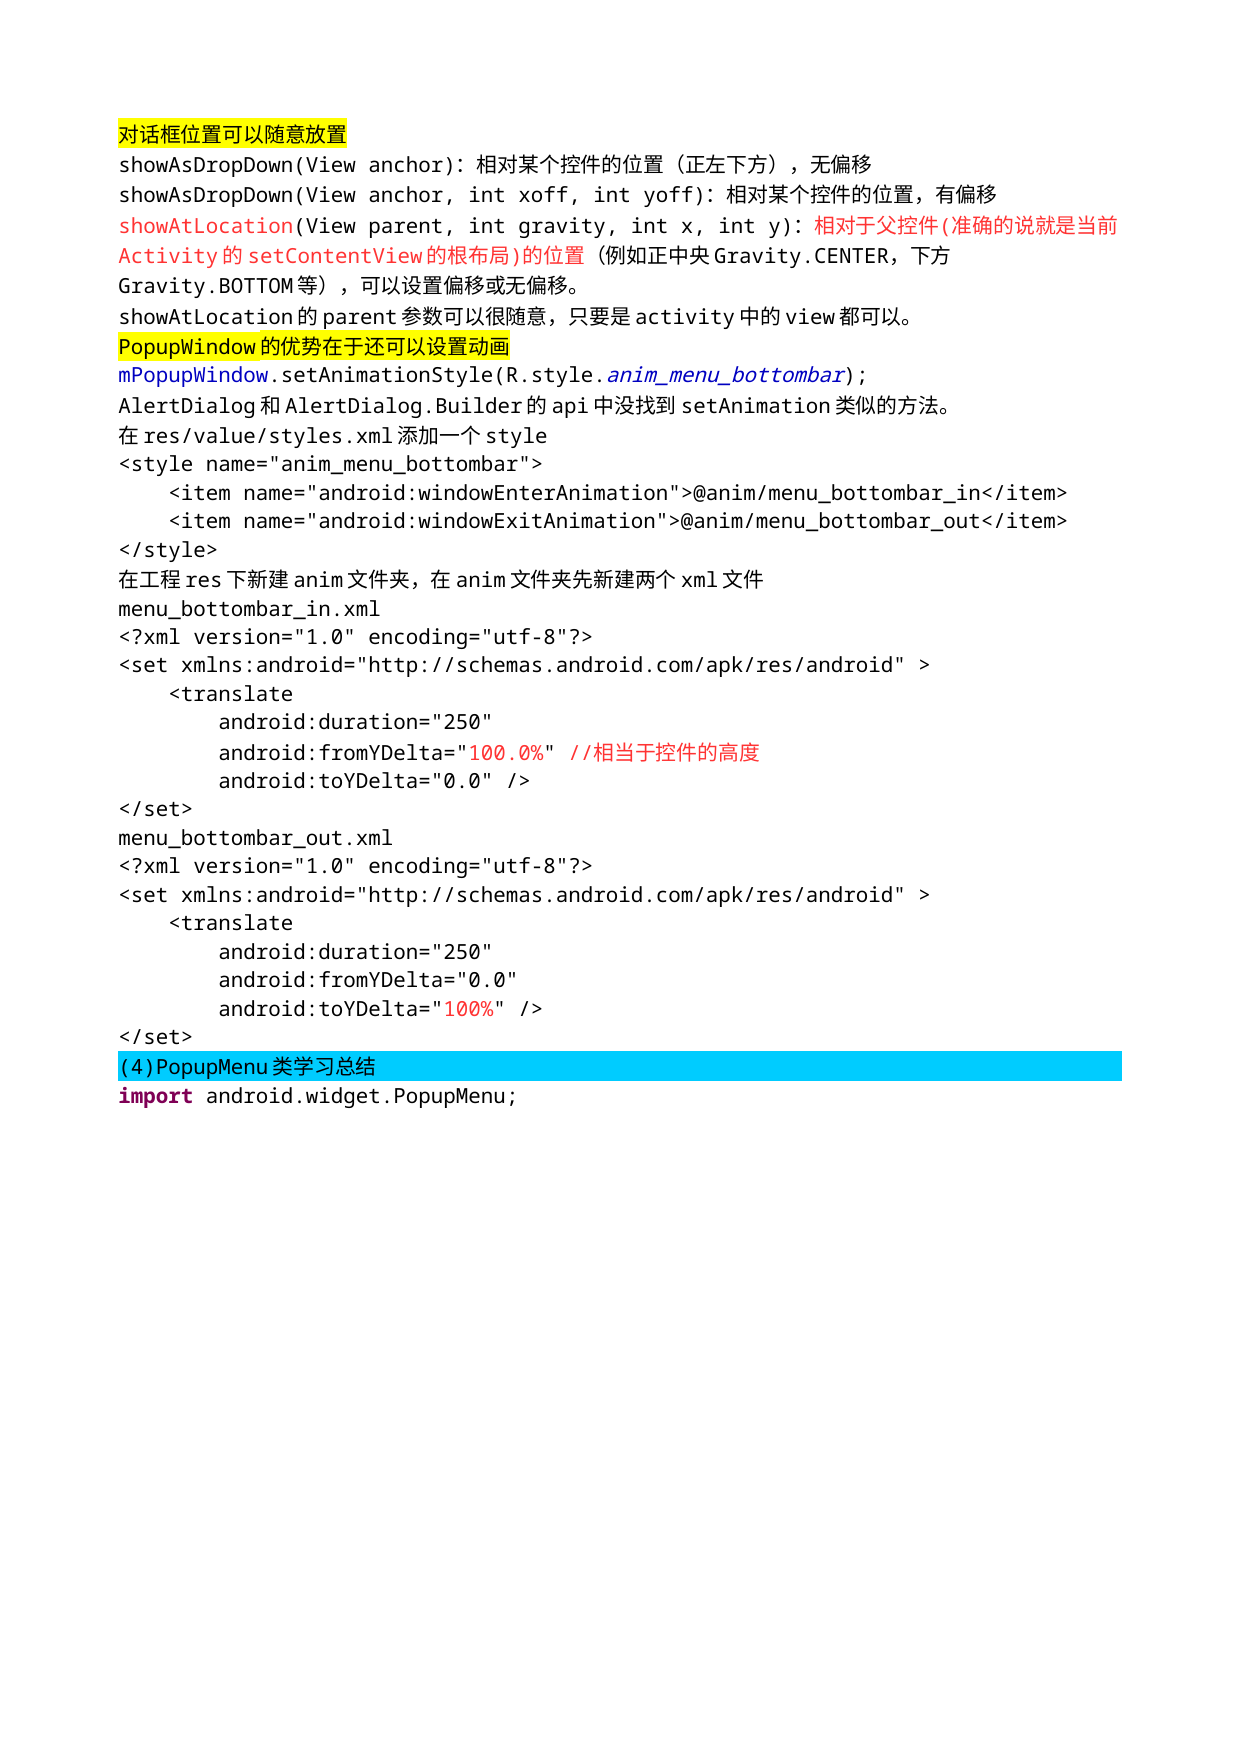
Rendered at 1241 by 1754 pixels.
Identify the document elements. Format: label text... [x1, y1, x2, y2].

text android:fromYDelta="0.0" [118, 965, 1122, 994]
text <set xmlns:android="http://schemas.android.com/apk/res/android" > [118, 880, 1122, 908]
text <?xml version="1.0" encoding="utf-8"?> [118, 851, 1122, 880]
text (4)PopupMenu类学习总结 [118, 1051, 1122, 1081]
text 对话框位置可以随意放置 [118, 118, 1122, 148]
text android:duration="250" [118, 707, 1122, 736]
text android:toYDelta="0.0" /> [118, 766, 1122, 794]
text 在工程res下新建anim文件夹，在anim文件夹先新建两个xml文件 [118, 563, 1122, 594]
text AlertDialog和AlertDialog.Builder的api中没找到setAnimation类似的方法。 [118, 389, 1122, 419]
text </set> [118, 1022, 1122, 1051]
text 在res/value/styles.xml添加一个style [118, 419, 1122, 449]
text showAsDropDown(View anchor, int xoff, int yoff)：相对某个控件的位置，有偏移 [118, 179, 1122, 209]
text showAsDropDown(View anchor)：相对某个控件的位置（正左下方），无偏移 [118, 148, 1122, 179]
text showAtLocation的parent参数可以很随意，只要是activity中的view都可以。 [118, 300, 1122, 330]
text <?xml version="1.0" encoding="utf-8"?> [118, 622, 1122, 651]
text mPopupWindow.setAnimationStyle(R.style.anim_menu_bottombar); [118, 361, 1122, 389]
text <style name="anim_menu_bottombar"> [118, 449, 1122, 478]
text <translate [118, 908, 1122, 937]
text <item name="android:windowExitAnimation">@anim/menu_bottombar_out</item> [118, 506, 1122, 535]
text android:fromYDelta="100.0%" //相当于控件的高度 [118, 736, 1122, 766]
text menu_bottombar_out.xml [118, 823, 1122, 851]
text </style> [118, 535, 1122, 563]
text android:duration="250" [118, 937, 1122, 965]
text <set xmlns:android="http://schemas.android.com/apk/res/android" > [118, 651, 1122, 679]
text android:toYDelta="100%" /> [118, 994, 1122, 1022]
text PopupWindow的优势在于还可以设置动画 [118, 330, 1122, 361]
text </set> [118, 794, 1122, 823]
text import android.widget.PopupMenu; [118, 1081, 1122, 1109]
text showAtLocation(View parent, int gravity, int x, int y)：相对于父控件(准确的说就是当前Activity的setContentView的根布局)的位置（例如正中央Gravity.CENTER，下方Gravity.BOTTOM等），可以设置偏移或无偏移。 [118, 209, 1122, 300]
text <item name="android:windowEnterAnimation">@anim/menu_bottombar_in</item> [118, 478, 1122, 506]
text <translate [118, 679, 1122, 707]
text menu_bottombar_in.xml [118, 594, 1122, 622]
